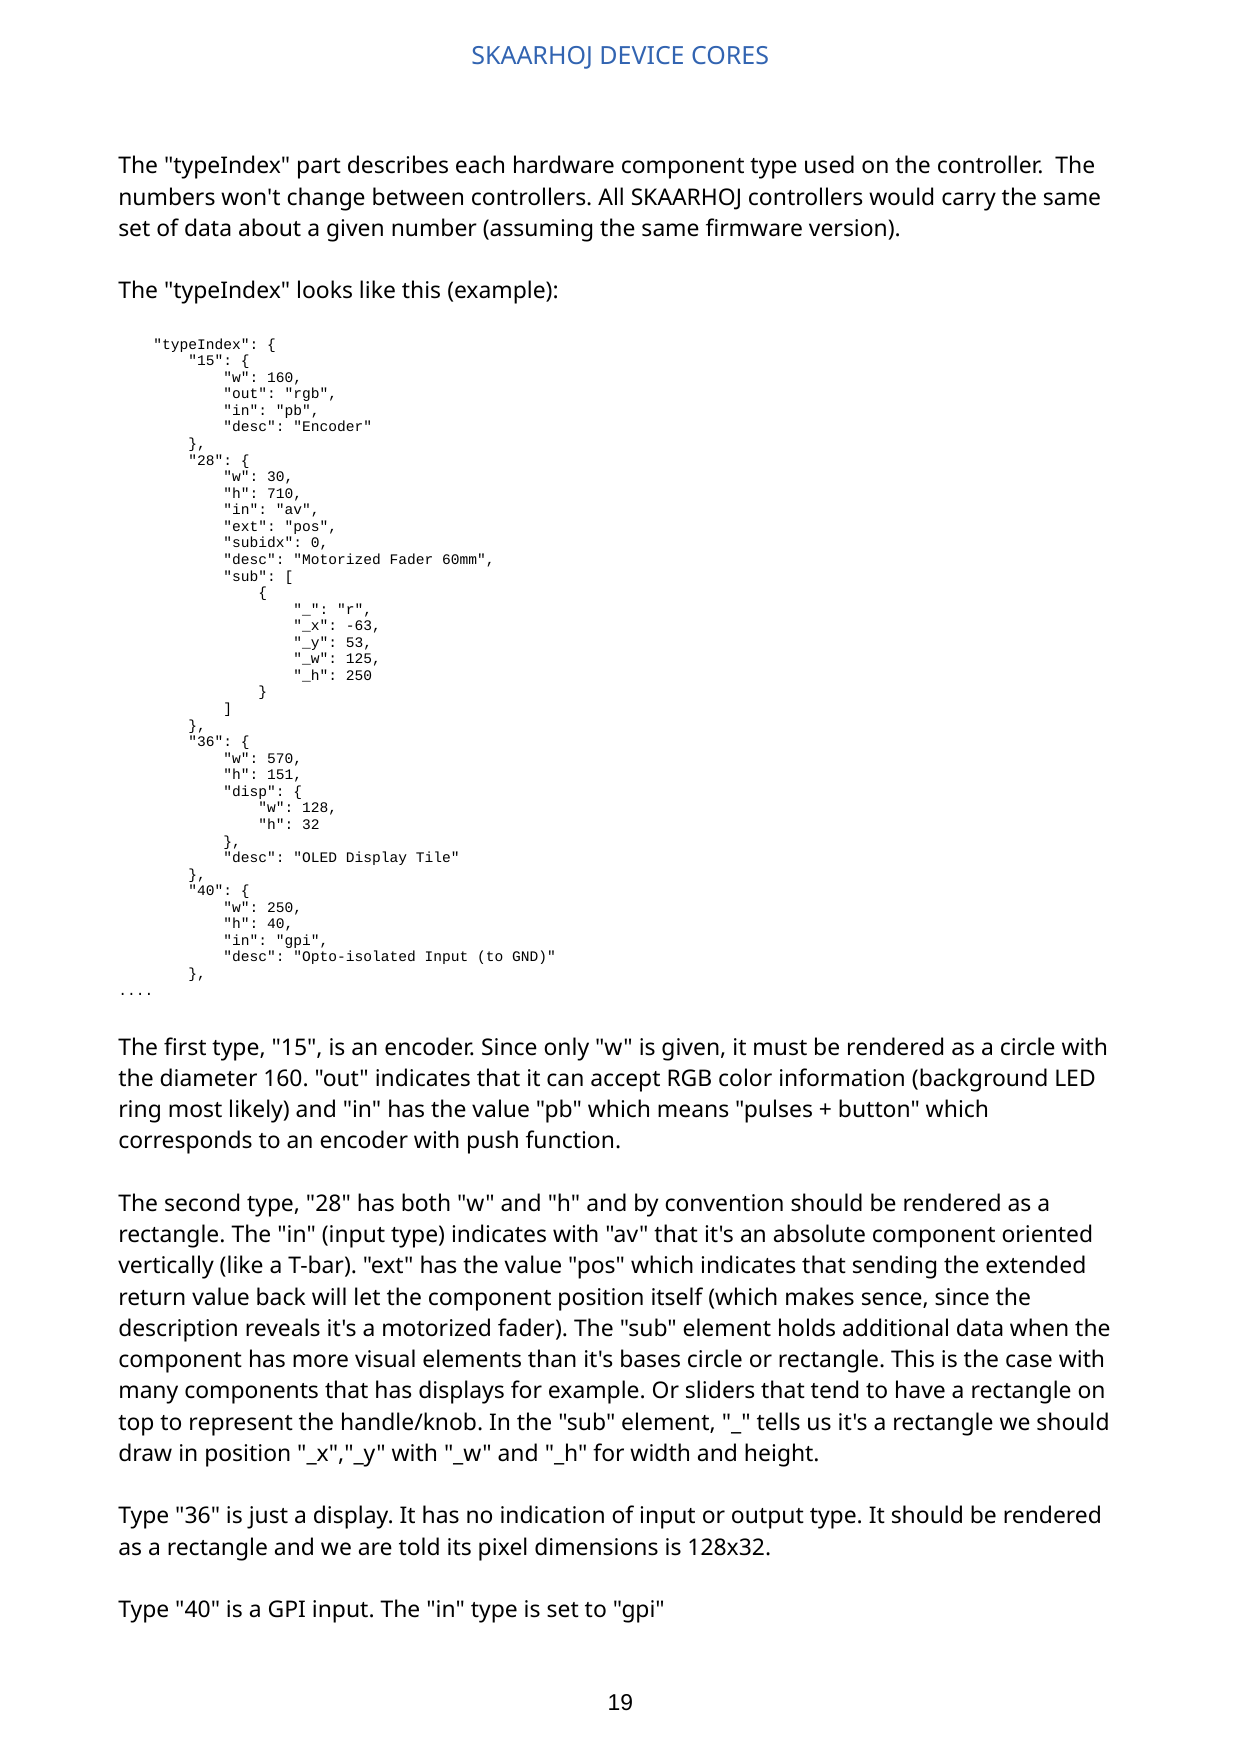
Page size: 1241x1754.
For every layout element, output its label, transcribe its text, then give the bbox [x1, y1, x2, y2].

text "w": 128, [118, 801, 1122, 817]
text The first type, "15", is an encoder. Since only "w" is given, it must be rendered as a circle with the diameter 160. "out" indicates that it can accept RGB color information (background LED ring most likely) and "in" has the value "pb" which means "pulses + button" which corresponds to an encoder with push function. [118, 1031, 1122, 1156]
text "out": "rgb", [118, 387, 1122, 403]
text "_h": 250 [118, 668, 1122, 685]
text Type "36" is just a display. It has no indication of input or output type. It should be rendered as a rectangle and we are told its pixel dimensions is 128x32. [118, 1499, 1122, 1562]
text ] [118, 701, 1122, 718]
text "15": { [118, 353, 1122, 370]
text "36": { [118, 734, 1122, 751]
text "_": "r", [118, 602, 1122, 618]
text }, [118, 436, 1122, 453]
text }, [118, 867, 1122, 883]
text The "typeIndex" part describes each hardware component type used on the controller. The numbers won't change between controllers. All SKAARHOJ controllers would carry the same set of data about a given number (assuming the same firmware version). [118, 149, 1122, 243]
text "typeIndex": { [118, 337, 1122, 353]
text }, [118, 966, 1122, 983]
text "subidx": 0, [118, 536, 1122, 552]
text "h": 710, [118, 486, 1122, 502]
text "desc": "Opto-isolated Input (to GND)" [118, 950, 1122, 966]
text "_x": -63, [118, 618, 1122, 635]
text Type "40" is a GPI input. The "in" type is set to "gpi" [118, 1593, 1122, 1624]
text }, [118, 718, 1122, 734]
text "w": 160, [118, 370, 1122, 387]
text "_y": 53, [118, 635, 1122, 652]
text "disp": { [118, 784, 1122, 801]
text "40": { [118, 883, 1122, 900]
text "sub": [ [118, 569, 1122, 585]
text } [118, 685, 1122, 701]
text { [118, 585, 1122, 602]
text "in": "pb", [118, 403, 1122, 420]
text "28": { [118, 453, 1122, 469]
text "in": "av", [118, 502, 1122, 519]
text "w": 570, [118, 751, 1122, 767]
text "w": 30, [118, 469, 1122, 486]
text "h": 40, [118, 917, 1122, 933]
text The second type, "28" has both "w" and "h" and by convention should be rendered as a rectangle. The "in" (input type) indicates with "av" that it's an absolute component oriented vertically (like a T-bar). "ext" has the value "pos" which indicates that sending the extended return value back will let the component position itself (which makes sence, since the description reveals it's a motorized fader). The "sub" element holds additional data when the component has more visual elements than it's bases circle or rectangle. This is the case with many components that has displays for example. Or sliders that tend to have a rectangle on top to represent the handle/knob. In the "sub" element, "_" tells us it's a rectangle we should draw in position "_x","_y" with "_w" and "_h" for width and height. [118, 1187, 1122, 1468]
text "desc": "OLED Display Tile" [118, 850, 1122, 867]
text "_w": 125, [118, 652, 1122, 668]
text "w": 250, [118, 900, 1122, 917]
text .... [118, 983, 1122, 999]
text "ext": "pos", [118, 519, 1122, 536]
text "desc": "Motorized Fader 60mm", [118, 552, 1122, 569]
text The "typeIndex" looks like this (example): [118, 274, 1122, 306]
text "desc": "Encoder" [118, 420, 1122, 436]
text "in": "gpi", [118, 933, 1122, 950]
text "h": 32 [118, 817, 1122, 834]
text "h": 151, [118, 767, 1122, 784]
text }, [118, 834, 1122, 850]
